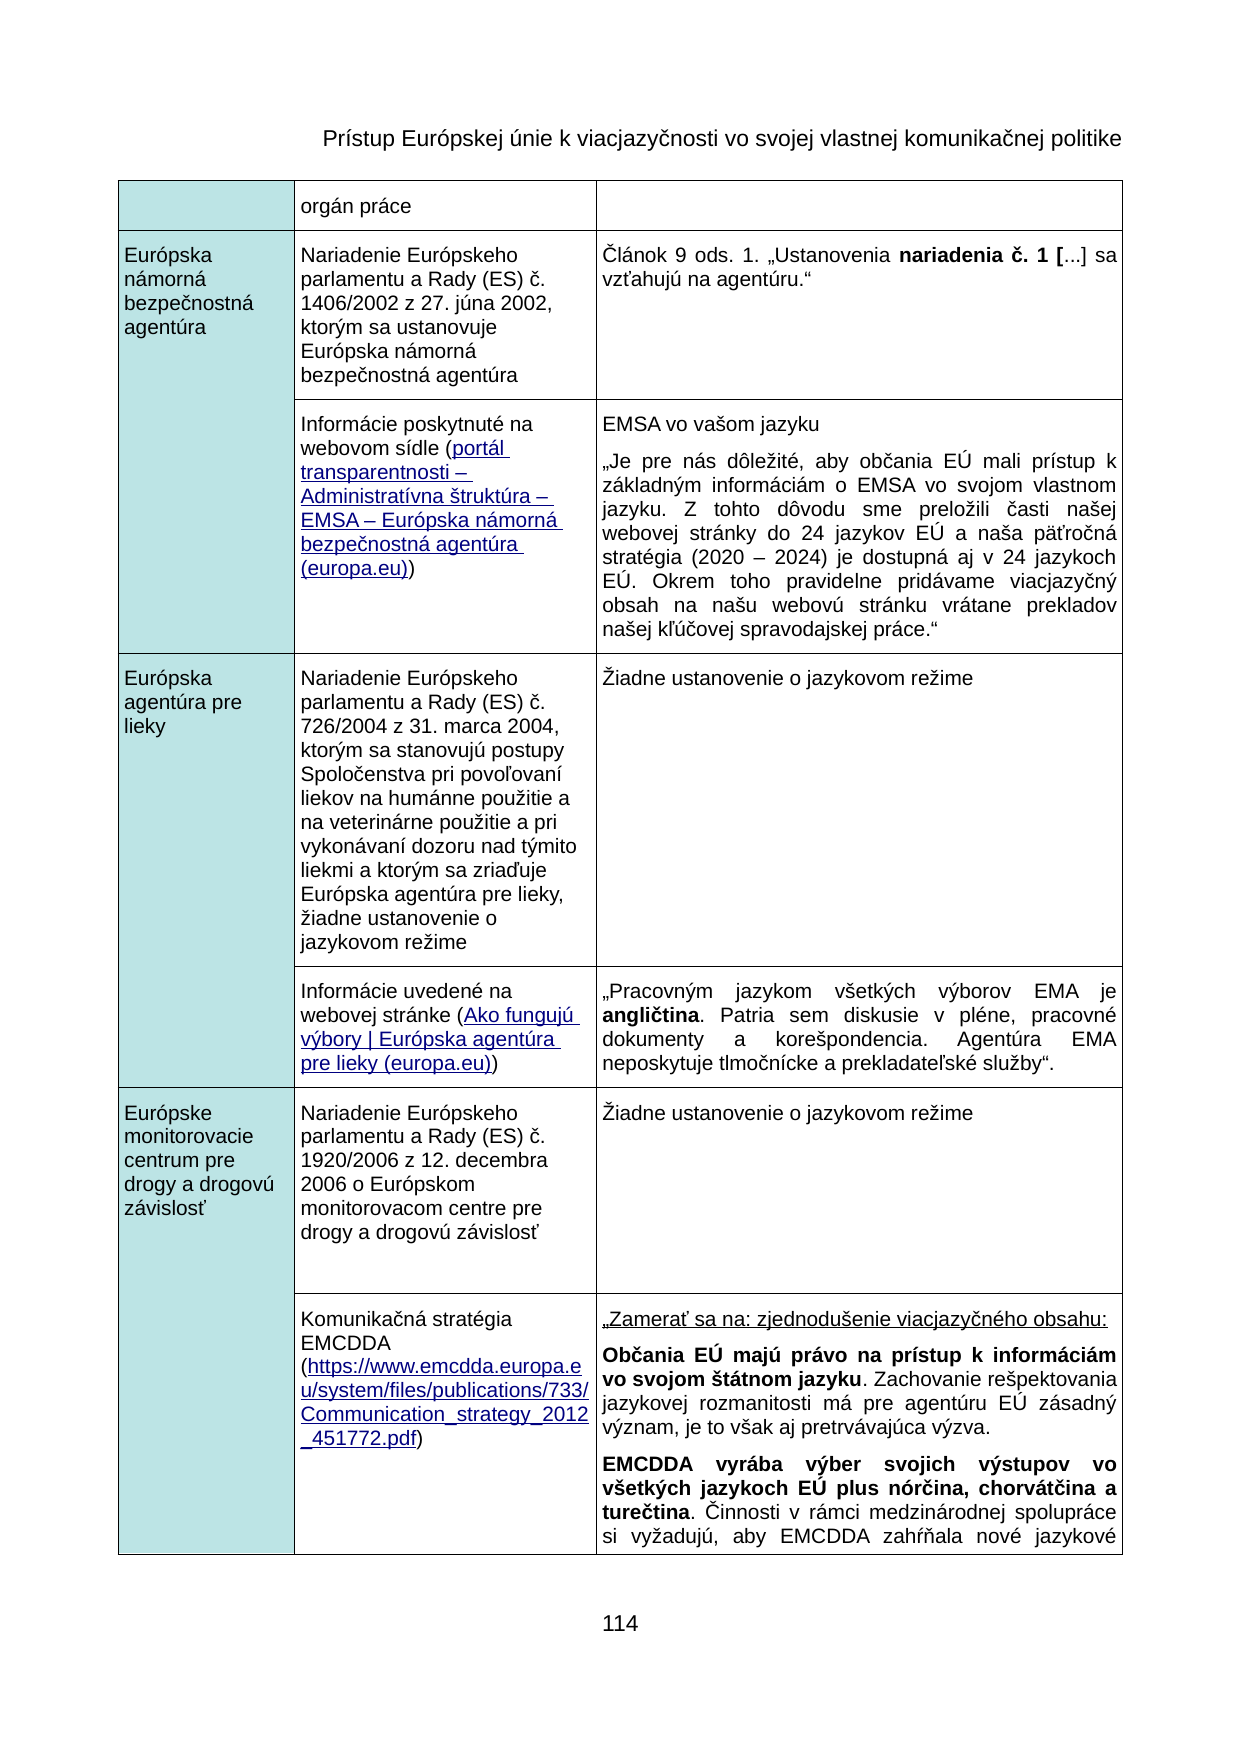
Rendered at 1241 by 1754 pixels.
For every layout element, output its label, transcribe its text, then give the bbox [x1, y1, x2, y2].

table_cell Európska námorná bezpečnostná agentúra [119, 231, 294, 653]
table_cell Komunikačná stratégia EMCDDA (https://www.emcdda.europa.eu/system/files/publications/733/Communication_strategy_2012_451772.pdf) [295, 1294, 596, 1553]
table_cell Európske monitorovacie centrum pre drogy a drogovú závislosť [119, 1088, 294, 1553]
table_cell „Zamerať sa na: zjednodušenie viacjazyčného obsahu: Občania EÚ majú právo na prístup k informáciám vo svojom štátnom jazyku. Zachovanie rešpektovania jazykovej rozmanitosti má pre agentúru EÚ zásadný význam, je to však aj pretrvávajúca výzva. EMCDDA vyrába výber svojich výstupov vo všetkých jazykoch EÚ plus nórčina, chorvátčina a turečtina. Činnosti v rámci medzinárodnej spolupráce si vyžadujú, aby EMCDDA zahŕňala nové jazykové [597, 1294, 1122, 1553]
table_cell Nariadenie Európskeho parlamentu a Rady (ES) č. 1406/2002 z 27. júna 2002, ktorým sa ustanovuje Európska námorná bezpečnostná agentúra [295, 231, 596, 399]
table_cell Žiadne ustanovenie o jazykovom režime [597, 654, 1122, 966]
table_cell orgán práce [295, 181, 596, 230]
table_cell EMSA vo vašom jazyku „Je pre nás dôležité, aby občania EÚ mali prístup k základným informáciám o EMSA vo svojom vlastnom jazyku. Z tohto dôvodu sme preložili časti našej webovej stránky do 24 jazykov EÚ a naša päťročná stratégia (2020 – 2024) je dostupná aj v 24 jazykoch EÚ. Okrem toho pravidelne pridávame viacjazyčný obsah na našu webovú stránku vrátane prekladov našej kľúčovej spravodajskej práce.“ [597, 400, 1122, 653]
table_cell Európska agentúra pre lieky [119, 654, 294, 1087]
table_cell „Pracovným jazykom všetkých výborov EMA je angličtina. Patria sem diskusie v pléne, pracovné dokumenty a korešpondencia. Agentúra EMA neposkytuje tlmočnícke a prekladateľské služby“. [597, 967, 1122, 1087]
table_cell Nariadenie Európskeho parlamentu a Rady (ES) č. 726/2004 z 31. marca 2004, ktorým sa stanovujú postupy Spoločenstva pri povoľovaní liekov na humánne použitie a na veterinárne použitie a pri vykonávaní dozoru nad týmito liekmi a ktorým sa zriaďuje Európska agentúra pre lieky, žiadne ustanovenie o jazykovom režime [295, 654, 596, 966]
table_cell Článok 9 ods. 1. „Ustanovenia nariadenia č. 1 [...] sa vzťahujú na agentúru.“ [597, 231, 1122, 399]
table_cell Informácie poskytnuté na webovom sídle (portál transparentnosti – Administratívna štruktúra – EMSA – Európska námorná bezpečnostná agentúra (europa.eu)) [295, 400, 596, 653]
table_cell Informácie uvedené na webovej stránke (Ako fungujú výbory | Európska agentúra pre lieky (europa.eu)) [295, 967, 596, 1087]
table_cell [119, 181, 294, 230]
table_cell [597, 181, 1122, 230]
table_cell Nariadenie Európskeho parlamentu a Rady (ES) č. 1920/2006 z 12. decembra 2006 o Európskom monitorovacom centre pre drogy a drogovú závislosť [295, 1088, 596, 1293]
table_cell Žiadne ustanovenie o jazykovom režime [597, 1088, 1122, 1293]
